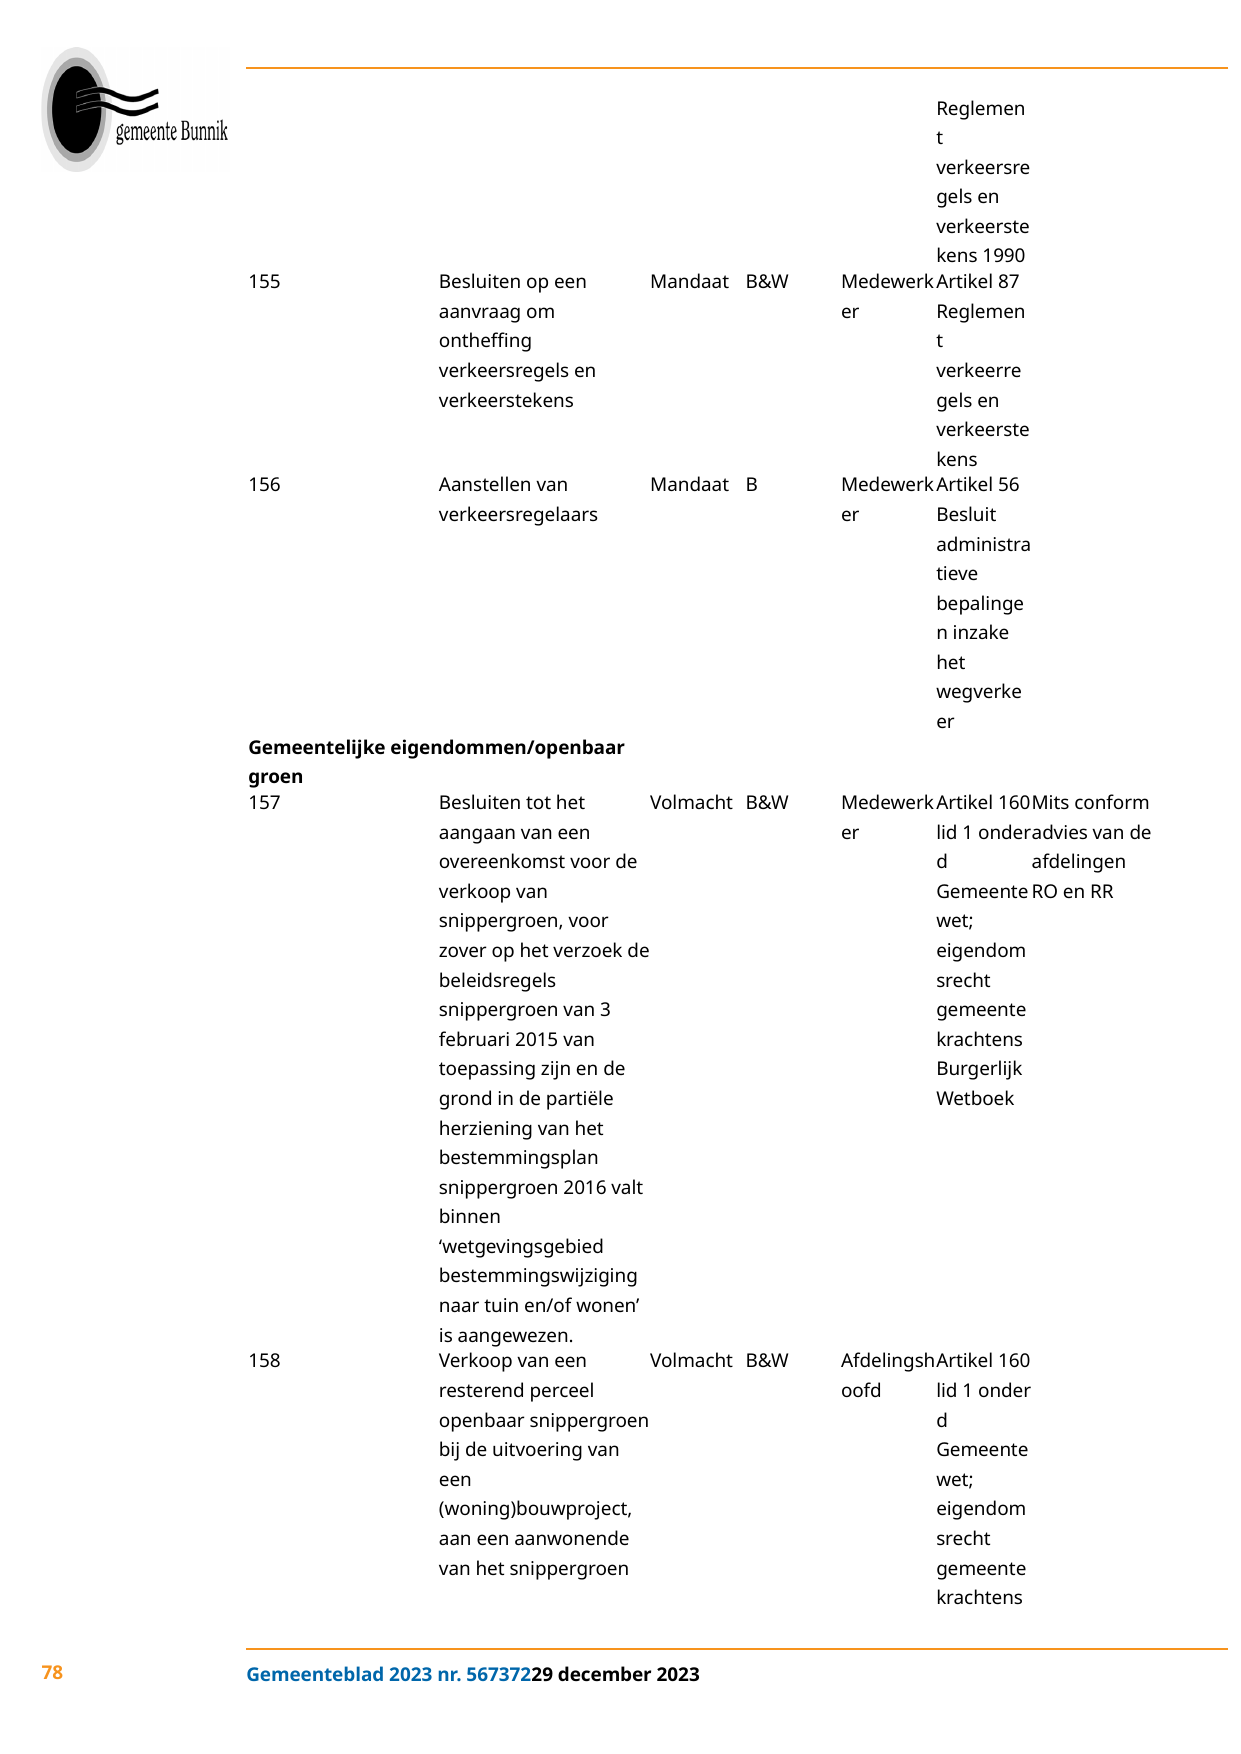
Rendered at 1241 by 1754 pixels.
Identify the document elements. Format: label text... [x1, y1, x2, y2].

table_cell [1031, 472, 1152, 734]
table_cell Mandaat [650, 269, 745, 472]
table_cell 156 [248, 472, 439, 734]
table_cell Afdelingshoofd [841, 1348, 936, 1610]
picture [41, 47, 231, 172]
table_cell [439, 95, 650, 268]
table_cell Artikel 160 lid 1 onder d Gemeentewet; eigendomsrecht gemeente krachtens [936, 1348, 1031, 1610]
table_cell B&W [745, 269, 841, 472]
table_cell Artikel 56 Besluit administratieve bepalingen inzake het wegverkeer [936, 472, 1031, 734]
table_cell Besluiten op een aanvraag om ontheffing verkeersregels en verkeerstekens [439, 269, 650, 472]
table_cell 157 [248, 789, 439, 1348]
table_cell Medewerker [841, 269, 936, 472]
table_cell [248, 95, 439, 268]
table_cell Verkoop van een resterend perceel openbaar snippergroen bij de uitvoering van een (woning)bouwproject, aan een aanwonende van het snippergroen [439, 1348, 650, 1610]
table_cell [936, 734, 1031, 789]
table_cell [650, 95, 745, 268]
table_cell 158 [248, 1348, 439, 1610]
table_cell B&W [745, 1348, 841, 1610]
table_cell [650, 734, 745, 789]
table_cell [841, 95, 936, 268]
table_cell Medewerker [841, 472, 936, 734]
table_cell [1031, 95, 1152, 268]
table_cell Medewerker [841, 789, 936, 1348]
table_cell B&W [745, 789, 841, 1348]
table_cell Volmacht [650, 1348, 745, 1610]
table_cell [1031, 269, 1152, 472]
table_cell B [745, 472, 841, 734]
table_cell Mits conform advies van de afdelingen RO en RR [1031, 789, 1152, 1348]
table_cell [745, 95, 841, 268]
table_cell Gemeentelijke eigendommen/openbaar groen [248, 734, 650, 789]
table_cell Artikel 160 lid 1 onder d Gemeentewet; eigendomsrecht gemeente krachtens Burgerlijk Wetboek [936, 789, 1031, 1348]
table_cell [745, 734, 841, 789]
table_cell Besluiten tot het aangaan van een overeenkomst voor de verkoop van snippergroen, voor zover op het verzoek de beleidsregels snippergroen van 3 februari 2015 van toepassing zijn en de grond in de partiële herziening van het bestemmingsplan snippergroen 2016 valt binnen ‘wetgevingsgebied bestemmingswijziging naar tuin en/of wonen’ is aangewezen. [439, 789, 650, 1348]
table_cell 155 [248, 269, 439, 472]
table_cell Artikel 87 Reglement verkeerregels en verkeerstekens [936, 269, 1031, 472]
table_cell Volmacht [650, 789, 745, 1348]
table_cell Aanstellen van verkeersregelaars [439, 472, 650, 734]
table_cell [1031, 1348, 1152, 1610]
table_cell Mandaat [650, 472, 745, 734]
table_cell [1031, 734, 1152, 789]
table_cell [841, 734, 936, 789]
table_cell Reglement verkeersregels en verkeerstekens 1990 [936, 95, 1031, 268]
